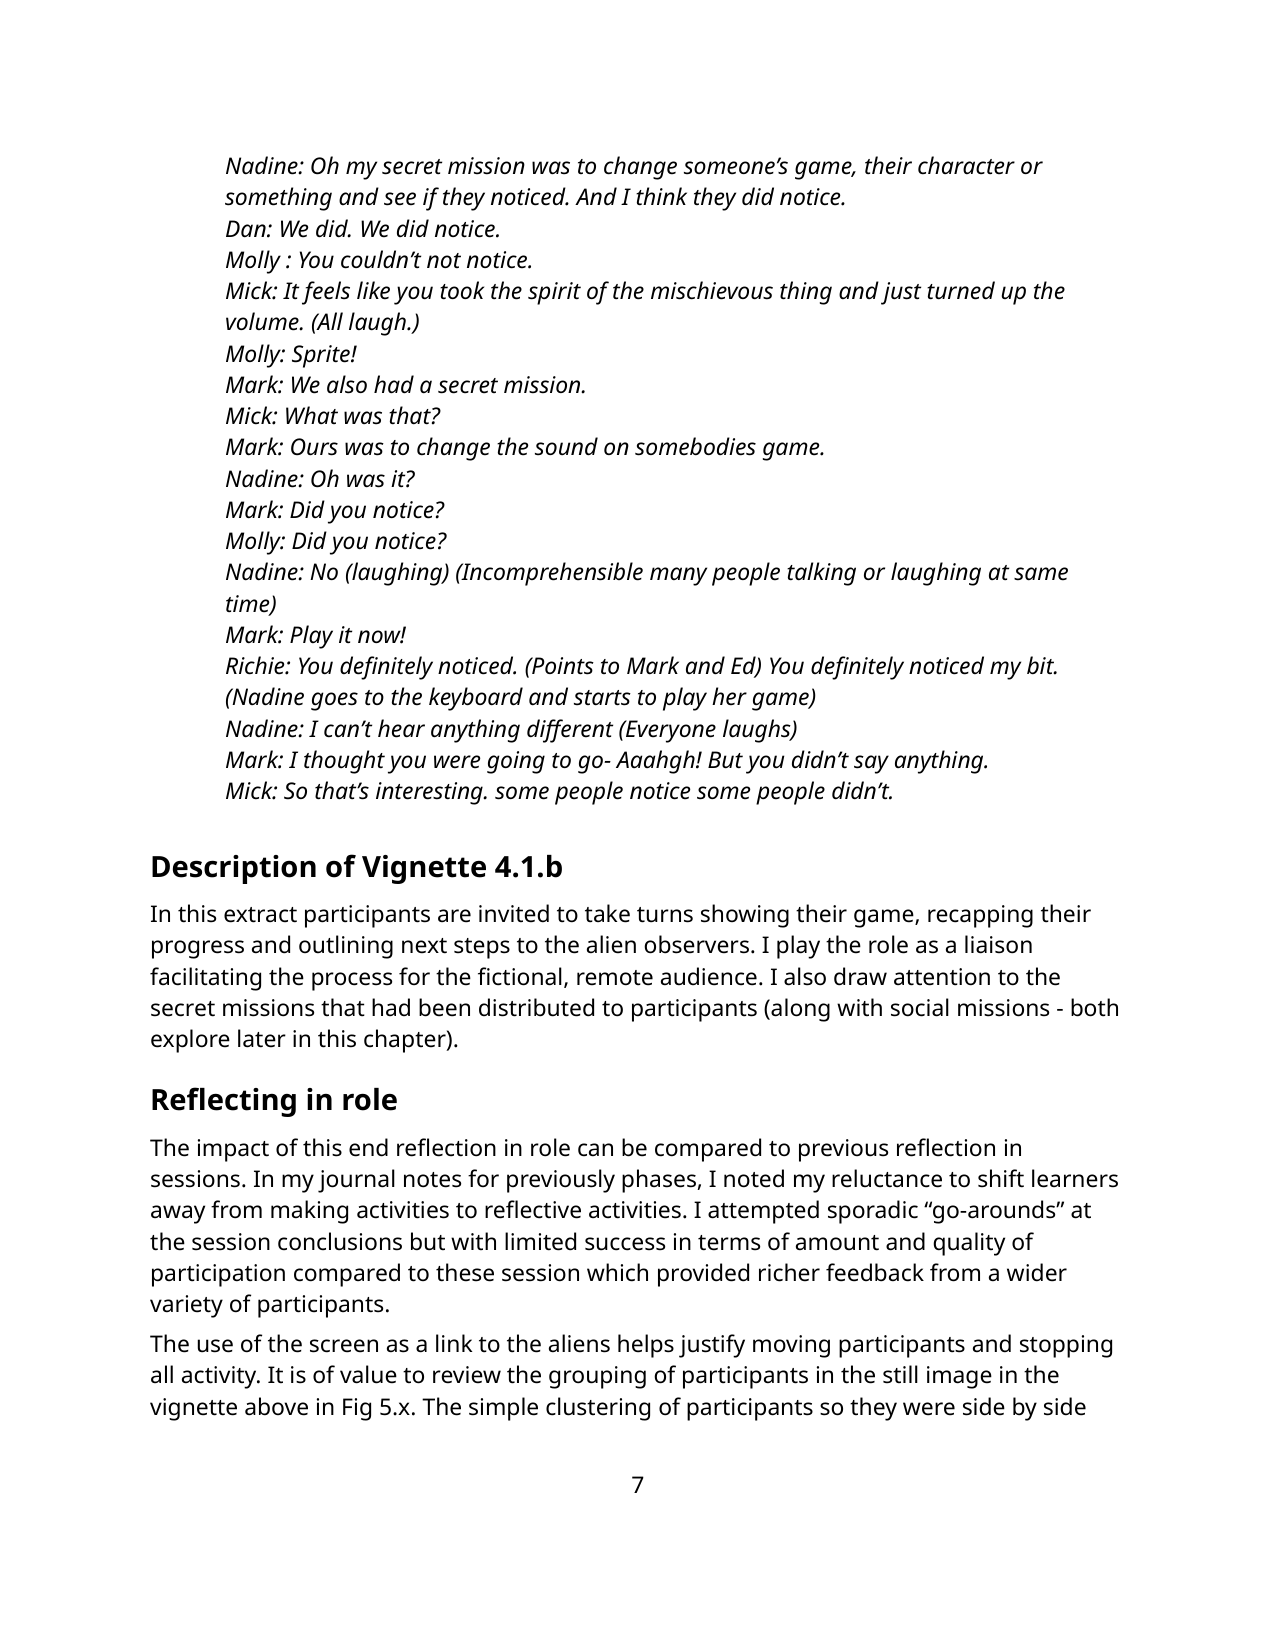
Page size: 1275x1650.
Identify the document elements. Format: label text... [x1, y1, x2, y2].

text (Nadine goes to the keyboard and starts to play her game) [225, 681, 1125, 712]
text Mick: It feels like you took the spirit of the mischievous thing and just turned up the volume. (All laugh.) [225, 275, 1125, 337]
text The use of the screen as a link to the aliens helps justify moving participants and stopping all activity. It is of value to review the grouping of participants in the still image in the vignette above in Fig 5.x. The simple clustering of participants so they were side by side [150, 1328, 1125, 1422]
text Dan: We did. We did notice. [225, 212, 1125, 244]
text Mark: Did you notice? [225, 494, 1125, 525]
text Mick: So that’s interesting. some people notice some people didn’t. [225, 775, 1125, 806]
text Richie: You definitely noticed. (Points to Mark and Ed) You definitely noticed my bit. [225, 650, 1125, 681]
text Nadine: Oh my secret mission was to change someone’s game, their character or something and see if they noticed. And I think they did notice. [225, 150, 1125, 212]
text Nadine: No (laughing) (Incomprehensible many people talking or laughing at same time) [225, 556, 1125, 619]
text Molly: Did you notice? [225, 525, 1125, 556]
text Mark: Play it now! [225, 619, 1125, 650]
text Mark: I thought you were going to go- Aaahgh! But you didn’t say anything. [225, 744, 1125, 775]
text The impact of this end reflection in role can be compared to previous reflection in sessions. In my journal notes for previously phases, I noted my reluctance to shift learners away from making activities to reflective activities. I attempted sporadic “go-arounds” at the session conclusions but with limited success in terms of amount and quality of participation compared to these session which provided richer feedback from a wider variety of participants. [150, 1132, 1125, 1319]
text Mick: What was that? [225, 400, 1125, 431]
subtitle Description of Vignette 4.1.b [150, 846, 1125, 886]
text Nadine: Oh was it? [225, 462, 1125, 494]
text Mark: We also had a secret mission. [225, 369, 1125, 400]
text Molly: Sprite! [225, 337, 1125, 369]
text In this extract participants are invited to take turns showing their game, recapping their progress and outlining next steps to the alien observers. I play the role as a liaison facilitating the process for the fictional, remote audience. I also draw attention to the secret missions that had been distributed to participants (along with social missions - both explore later in this chapter). [150, 898, 1125, 1054]
subtitle Reflecting in role [150, 1079, 1125, 1119]
text Mark: Ours was to change the sound on somebodies game. [225, 431, 1125, 462]
text Nadine: I can’t hear anything different (Everyone laughs) [225, 712, 1125, 744]
text Molly : You couldn’t not notice. [225, 244, 1125, 275]
